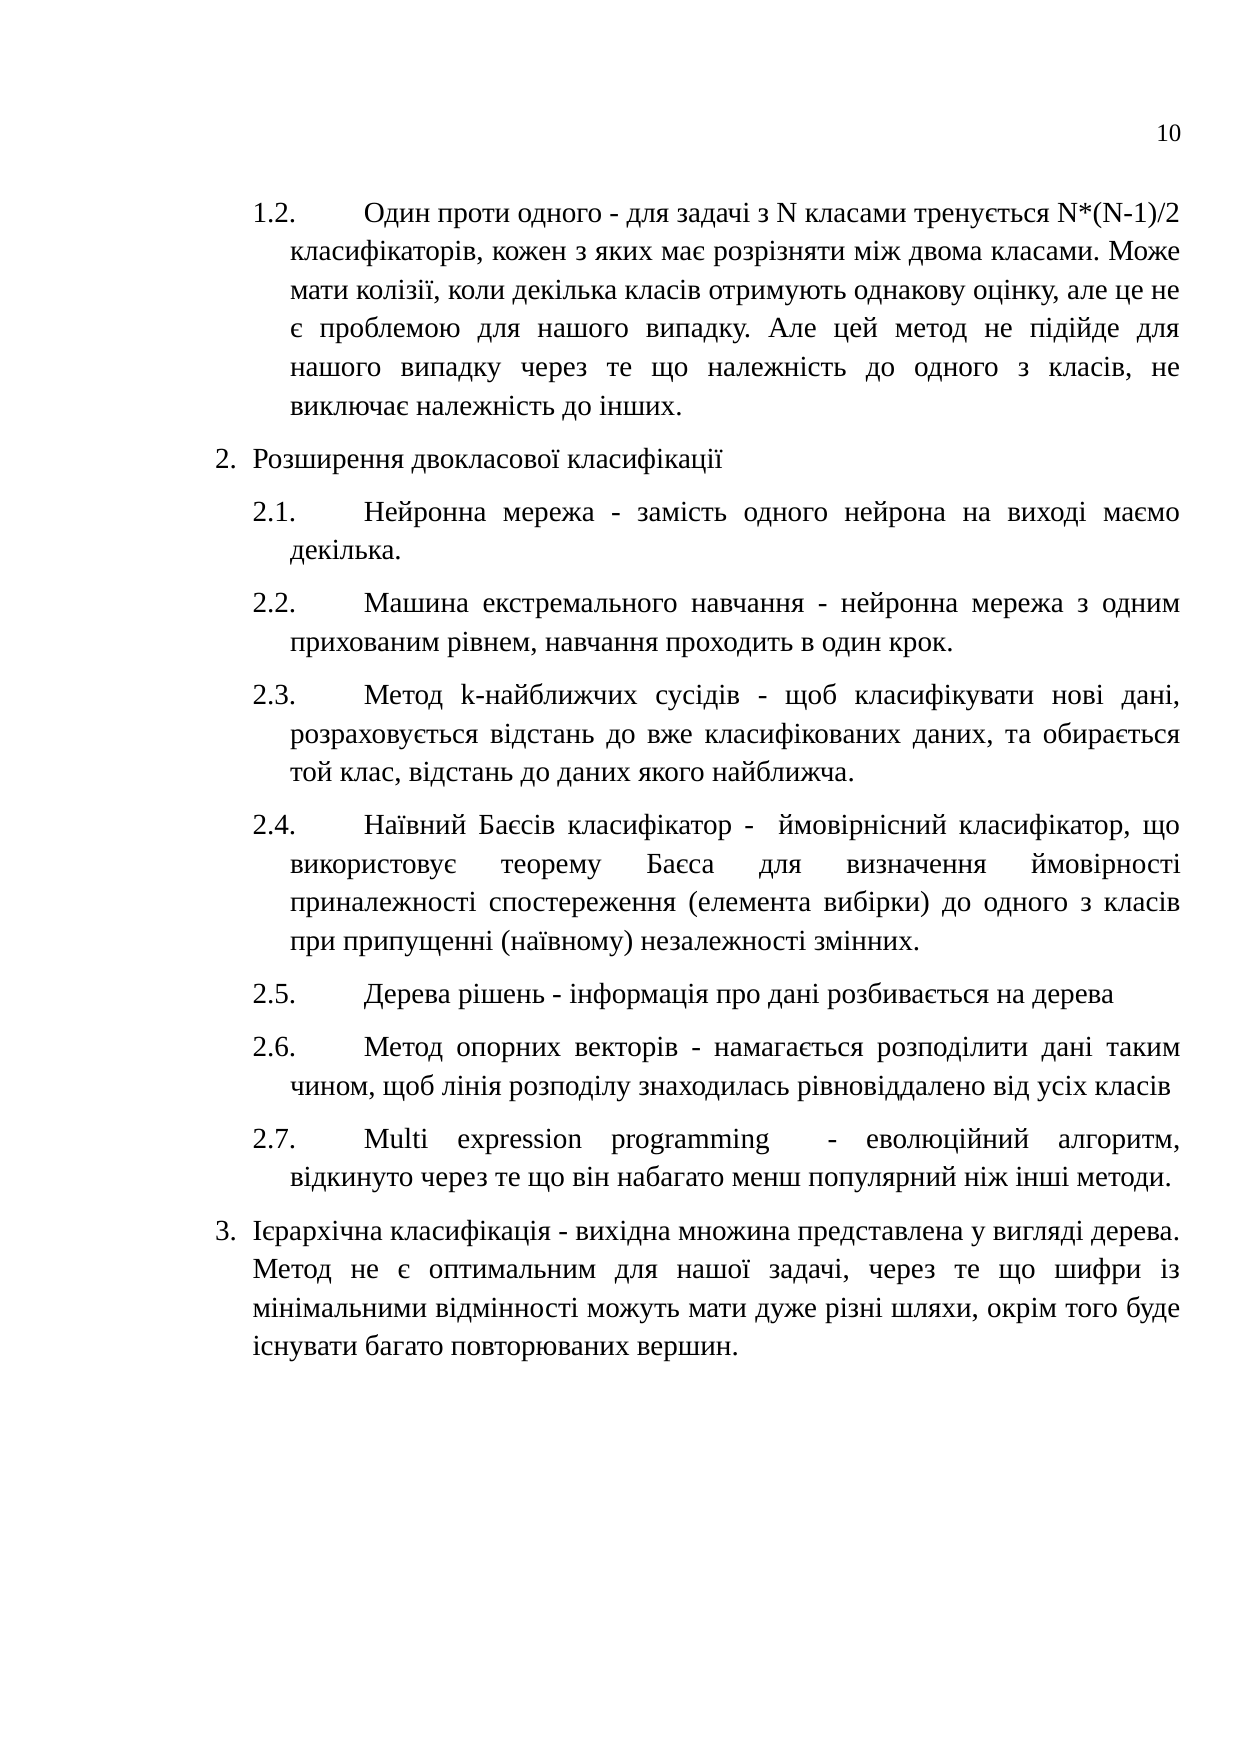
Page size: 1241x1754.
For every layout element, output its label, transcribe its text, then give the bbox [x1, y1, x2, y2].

list Нейронна мережа - замість одного нейрона на виході маємо декілька. [252, 494, 1181, 566]
list Наївний Баєсів класифікатор - ймовірнісний класифікатор, що використовує теорему Баєса для визначення ймовірності приналежності спостереження (елемента вибірки) до одного з класів при припущенні (наївному) незалежності змінних. [252, 807, 1181, 957]
list Машина екстремального навчання - нейронна мережа з одним прихованим рівнем, навчання проходить в один крок. [252, 586, 1181, 658]
list Один проти одного - для задачі з N класами тренується N*(N-1)/2 класифікаторів, кожен з яких має розрізняти між двома класами. Може мати колізії, коли декілька класів отримують однакову оцінку, але це не є проблемою для нашого випадку. Але цей метод не підійде для нашого випадку через те що належність до одного з класів, не виключає належність до інших. [252, 195, 1181, 421]
list Multi expression programming - еволюційний алгоритм, відкинуто через те що він набагато менш популярний ніж інші методи. [252, 1121, 1181, 1193]
list Метод опорних векторів - намагається розподілити дані таким чином, щоб лінія розподілу знаходилась рівновіддалено від усіх класів [252, 1029, 1181, 1101]
list Дерева рішень - інформація про дані розбивається на дерева [252, 976, 1181, 1010]
list Ієрархічна класифікація - вихідна множина представлена у вигляді дерева. Метод не є оптимальним для нашої задачі, через те що шифри із мінімальними відмінності можуть мати дуже різні шляхи, окрім того буде існувати багато повторюваних вершин. [215, 1213, 1181, 1362]
list Розширення двокласової класифікації [215, 441, 1181, 474]
list Метод k-найближчих сусідів - щоб класифікувати нові дані, розраховується відстань до вже класифікованих даних, та обирається той клас, відстань до даних якого найближча. [252, 677, 1181, 788]
